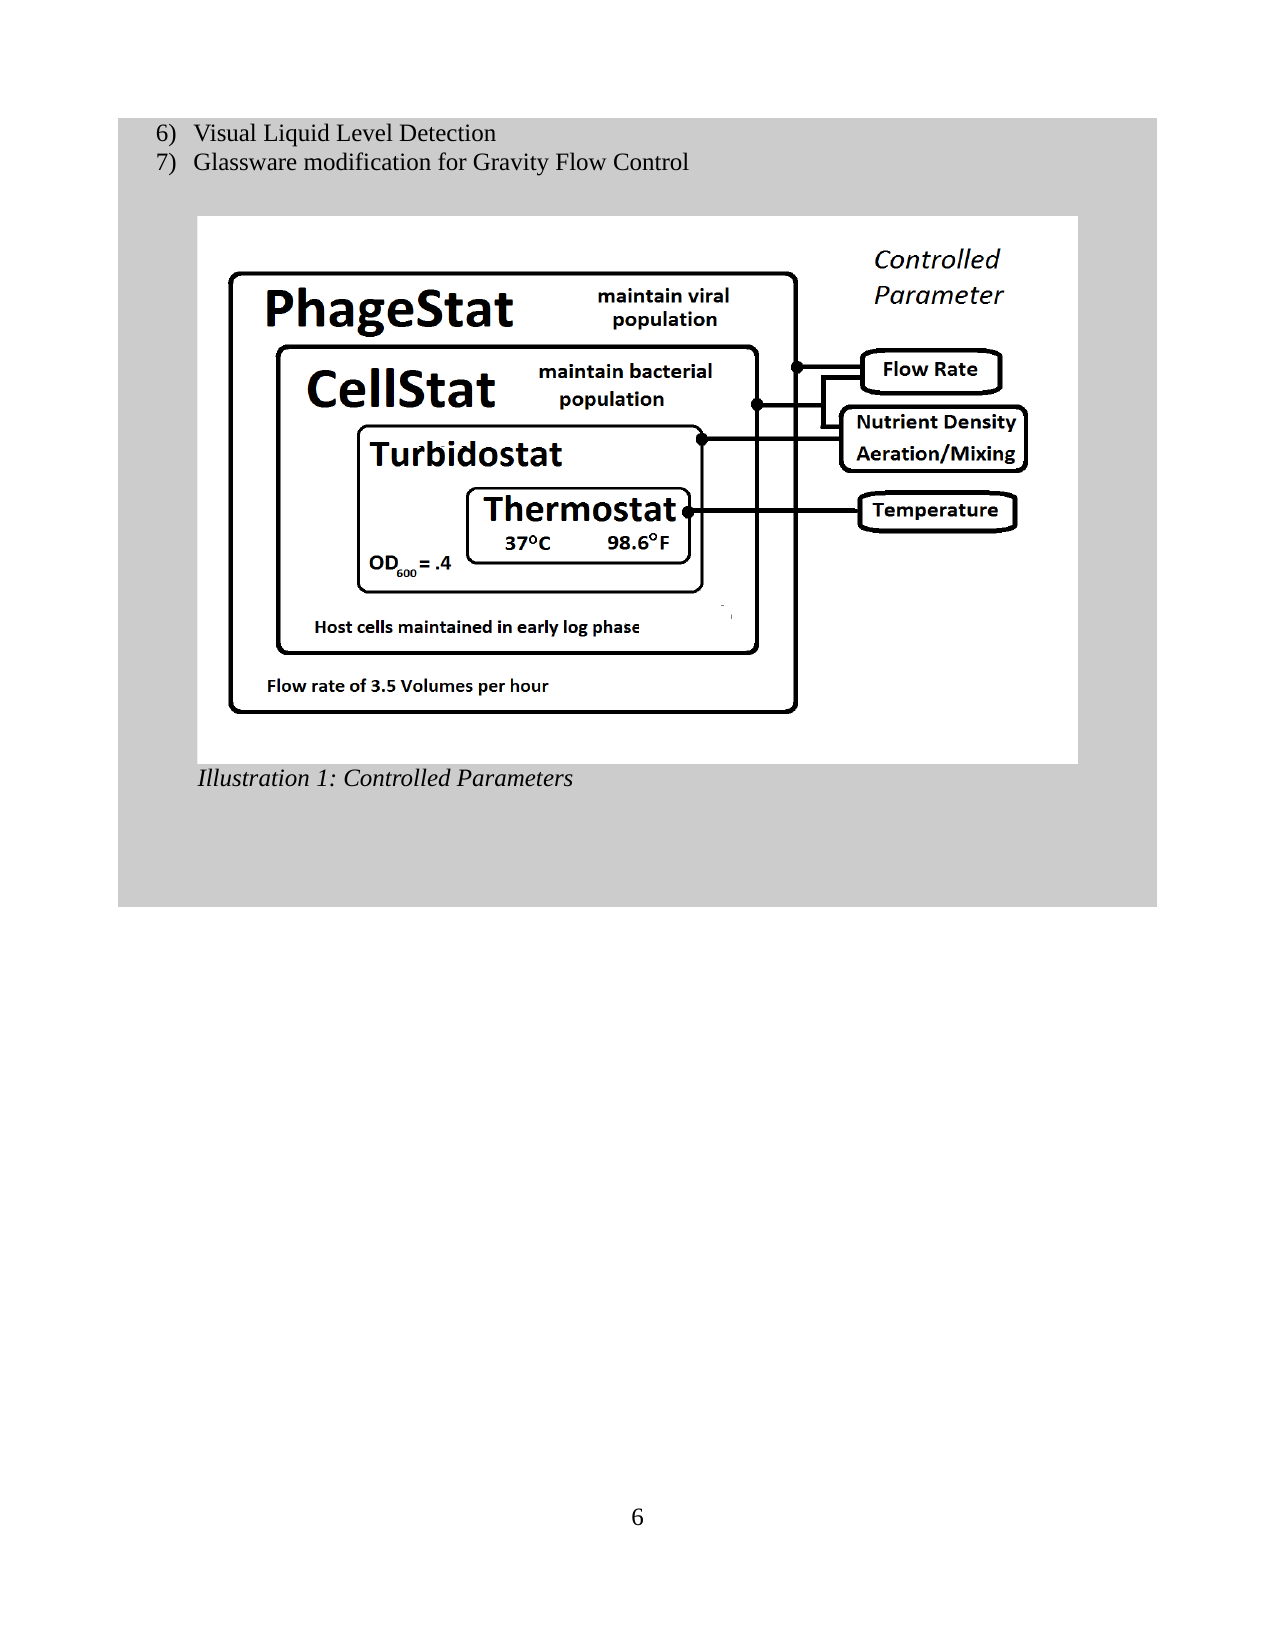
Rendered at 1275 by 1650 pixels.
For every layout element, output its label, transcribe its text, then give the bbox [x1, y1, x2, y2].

list Glassware modification for Gravity Flow Control [156, 147, 1157, 176]
text Illustration 1: Controlled Parameters [197, 764, 1078, 792]
picture [197, 216, 1078, 764]
list Visual Liquid Level Detection [156, 118, 1157, 147]
